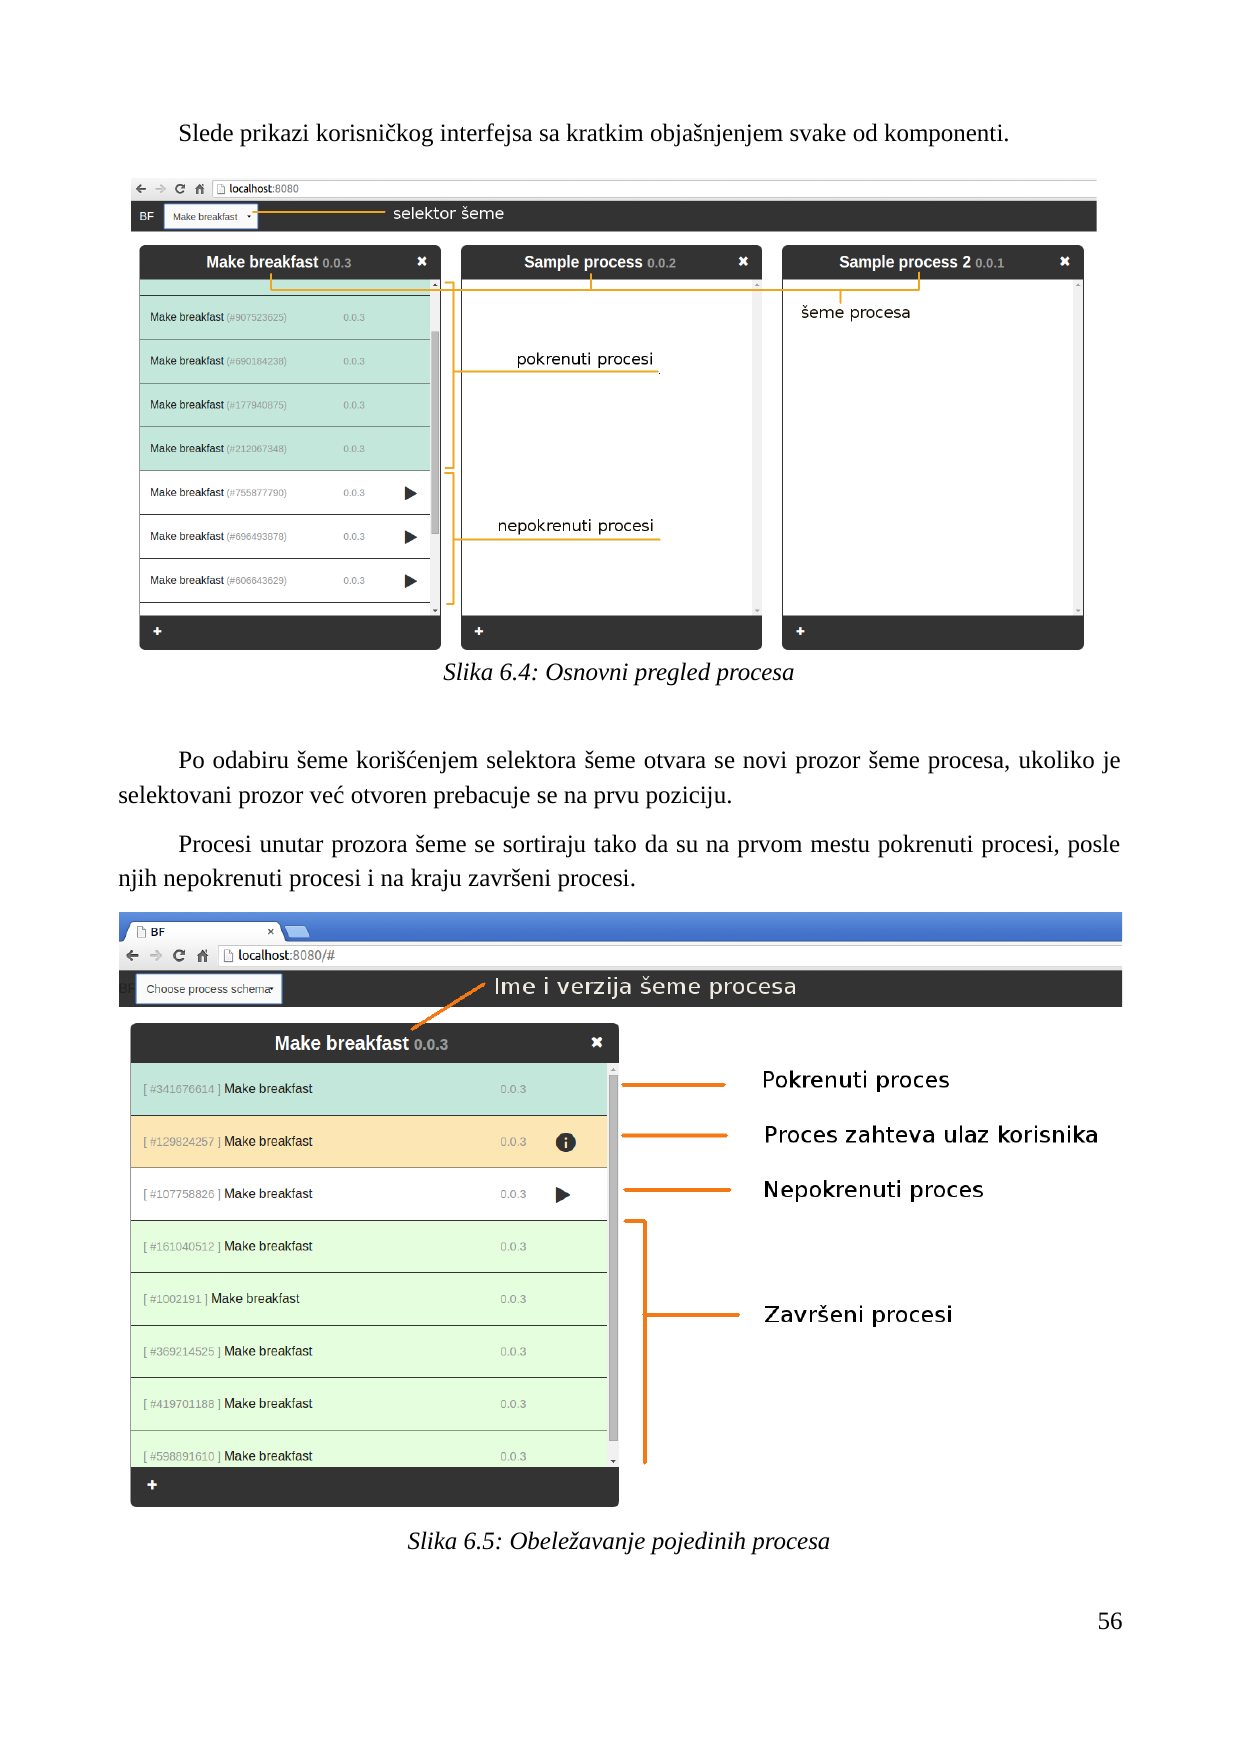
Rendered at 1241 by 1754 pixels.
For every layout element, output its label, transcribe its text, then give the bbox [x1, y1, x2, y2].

text Slika 6.4: Osnovni pregled procesa [118, 657, 1122, 685]
text Po odabiru šeme korišćenjem selektora šeme otvara se novi prozor šeme procesa, ukoliko je selektovani prozor već otvoren prebacuje se na prvu poziciju. [118, 745, 1122, 808]
picture [131, 178, 1097, 657]
text Slede prikazi korisničkog interfejsa sa kratkim objašnjenjem svake od komponenti. [118, 118, 1122, 147]
text Procesi unutar prozora šeme se sortiraju tako da su na prvom mestu pokrenuti procesi, posle njih nepokrenuti procesi i na kraju završeni procesi. [118, 829, 1122, 892]
text Slika 6.5: Obeležavanje pojedinih procesa [118, 1527, 1122, 1555]
picture [118, 912, 1123, 1527]
